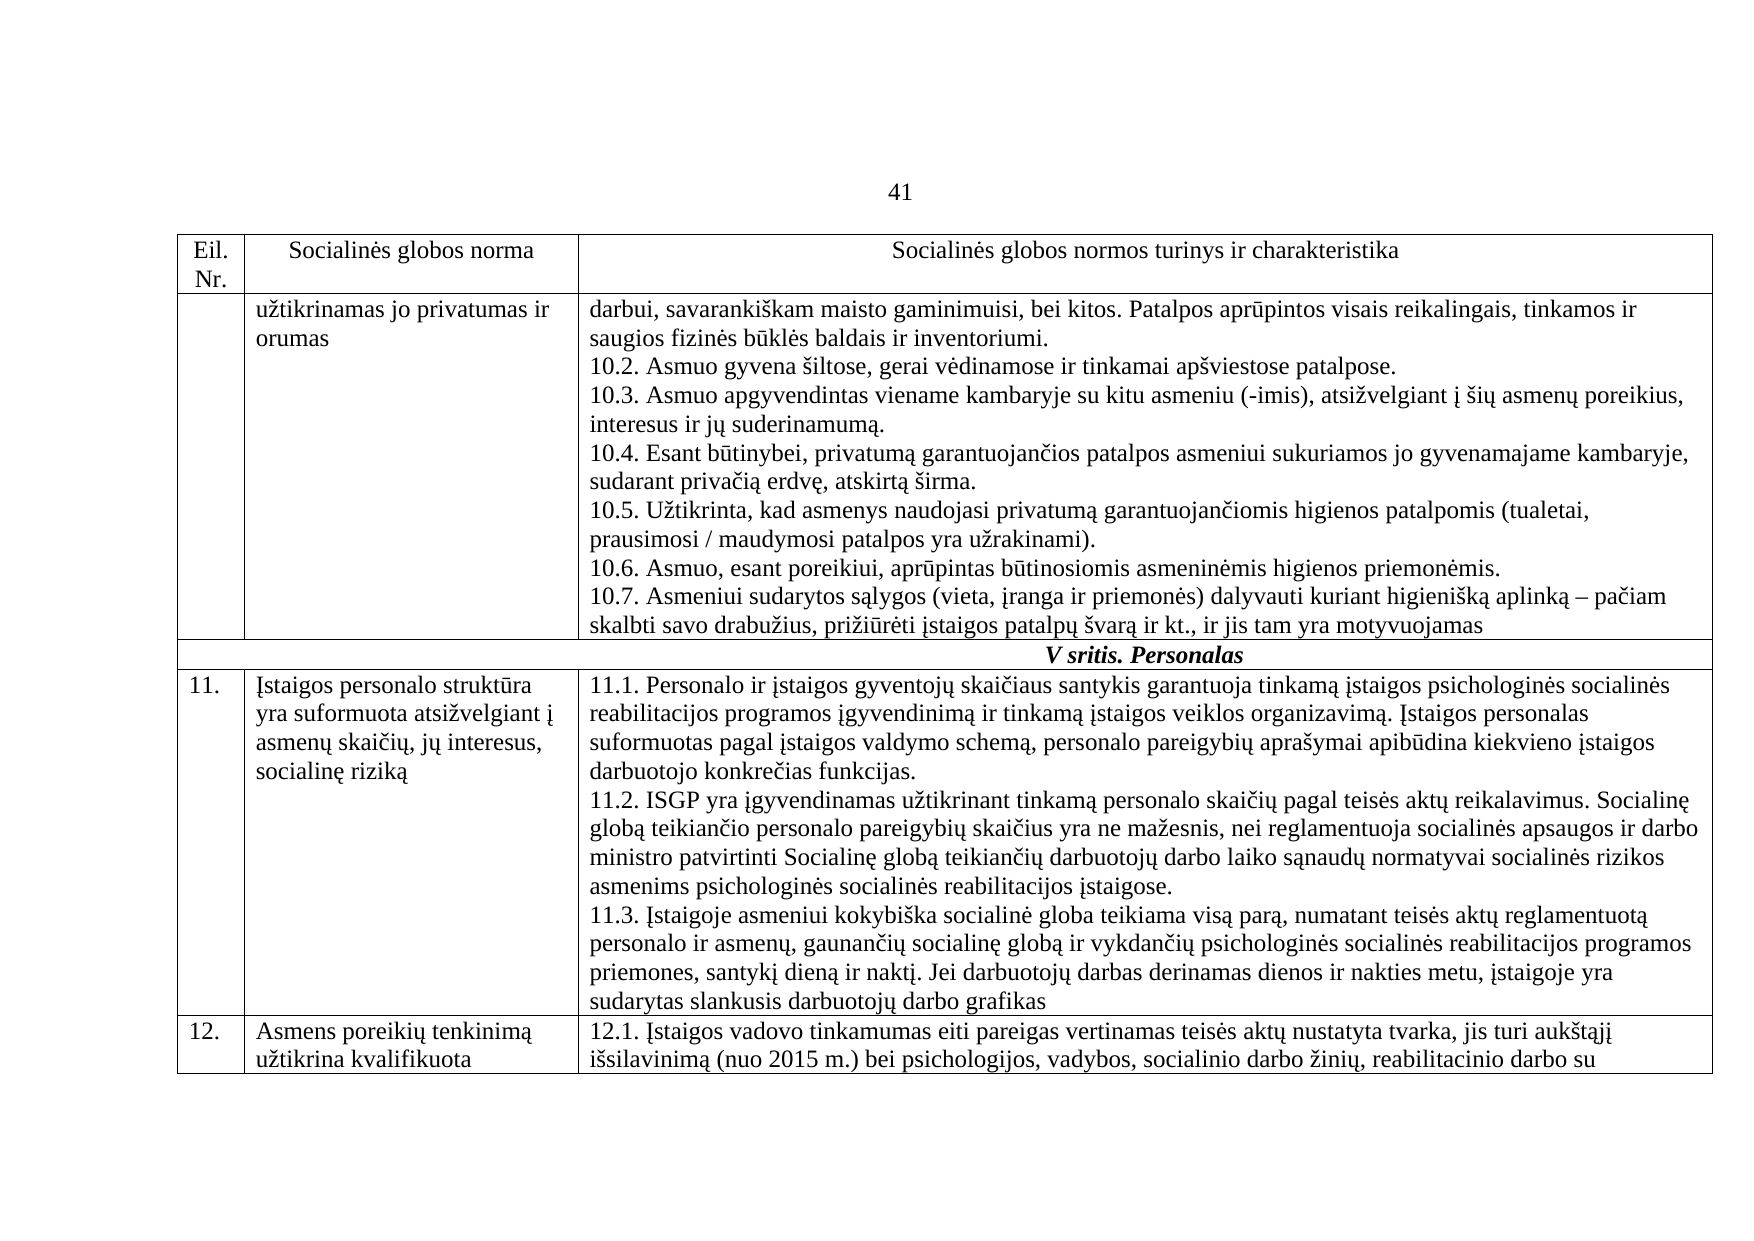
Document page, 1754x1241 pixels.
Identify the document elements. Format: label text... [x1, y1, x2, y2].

table_header Socialinės globos normos turinys ir charakteristika [579, 235, 1712, 293]
table_header Eil. Nr. [178, 235, 244, 293]
table_cell 12. [178, 1016, 244, 1073]
table_cell 12.1. Įstaigos vadovo tinkamumas eiti pareigas vertinamas teisės aktų nustatyta tvarka, jis turi aukštąjį išsilavinimą (nuo 2015 m.) bei psichologijos, vadybos, socialinio darbo žinių, reabilitacinio darbo su [579, 1016, 1712, 1073]
table_cell [244, 640, 578, 669]
table_cell Asmens poreikių tenkinimą užtikrina kvalifikuota [245, 1016, 578, 1073]
table_cell 11.1. Personalo ir įstaigos gyventojų skaičiaus santykis garantuoja tinkamą įstaigos psichologinės socialinės reabilitacijos programos įgyvendinimą ir tinkamą įstaigos veiklos organizavimą. Įstaigos personalas suformuotas pagal įstaigos valdymo schemą, personalo pareigybių aprašymai apibūdina kiekvieno įstaigos darbuotojo konkrečias funkcijas. 11.2. ISGP yra įgyvendinamas užtikrinant tinkamą personalo skaičių pagal teisės aktų reikalavimus. Socialinę globą teikiančio personalo pareigybių skaičius yra ne mažesnis, nei reglamentuoja socialinės apsaugos ir darbo ministro patvirtinti Socialinę globą teikiančių darbuotojų darbo laiko sąnaudų normatyvai socialinės rizikos asmenims psichologinės socialinės reabilitacijos įstaigose. 11.3. Įstaigoje asmeniui kokybiška socialinė globa teikiama visą parą, numatant teisės aktų reglamentuotą personalo ir asmenų, gaunančių socialinę globą ir vykdančių psichologinės socialinės reabilitacijos programos priemones, santykį dieną ir naktį. Jei darbuotojų darbas derinamas dienos ir nakties metu, įstaigoje yra sudarytas slankusis darbuotojų darbo grafikas [579, 670, 1712, 1015]
table_header Socialinės globos norma [245, 235, 578, 293]
table_cell V sritis. Personalas [578, 640, 1712, 669]
table_cell Įstaigos personalo struktūra yra suformuota atsižvelgiant į asmenų skaičių, jų interesus, socialinę riziką [245, 670, 578, 1015]
table_cell 11. [178, 670, 244, 1015]
table_cell [178, 294, 244, 639]
table_cell [178, 640, 244, 669]
table_cell užtikrinamas jo privatumas ir orumas [245, 294, 578, 639]
table_cell darbui, savarankiškam maisto gaminimuisi, bei kitos. Patalpos aprūpintos visais reikalingais, tinkamos ir saugios fizinės būklės baldais ir inventoriumi. 10.2. Asmuo gyvena šiltose, gerai vėdinamose ir tinkamai apšviestose patalpose. 10.3. Asmuo apgyvendintas viename kambaryje su kitu asmeniu (-imis), atsižvelgiant į šių asmenų poreikius, interesus ir jų suderinamumą. 10.4. Esant būtinybei, privatumą garantuojančios patalpos asmeniui sukuriamos jo gyvenamajame kambaryje, sudarant privačią erdvę, atskirtą širma. 10.5. Užtikrinta, kad asmenys naudojasi privatumą garantuojančiomis higienos patalpomis (tualetai, prausimosi / maudymosi patalpos yra užrakinami). 10.6. Asmuo, esant poreikiui, aprūpintas būtinosiomis asmeninėmis higienos priemonėmis. 10.7. Asmeniui sudarytos sąlygos (vieta, įranga ir priemonės) dalyvauti kuriant higienišką aplinką – pačiam skalbti savo drabužius, prižiūrėti įstaigos patalpų švarą ir kt., ir jis tam yra motyvuojamas [579, 294, 1712, 639]
